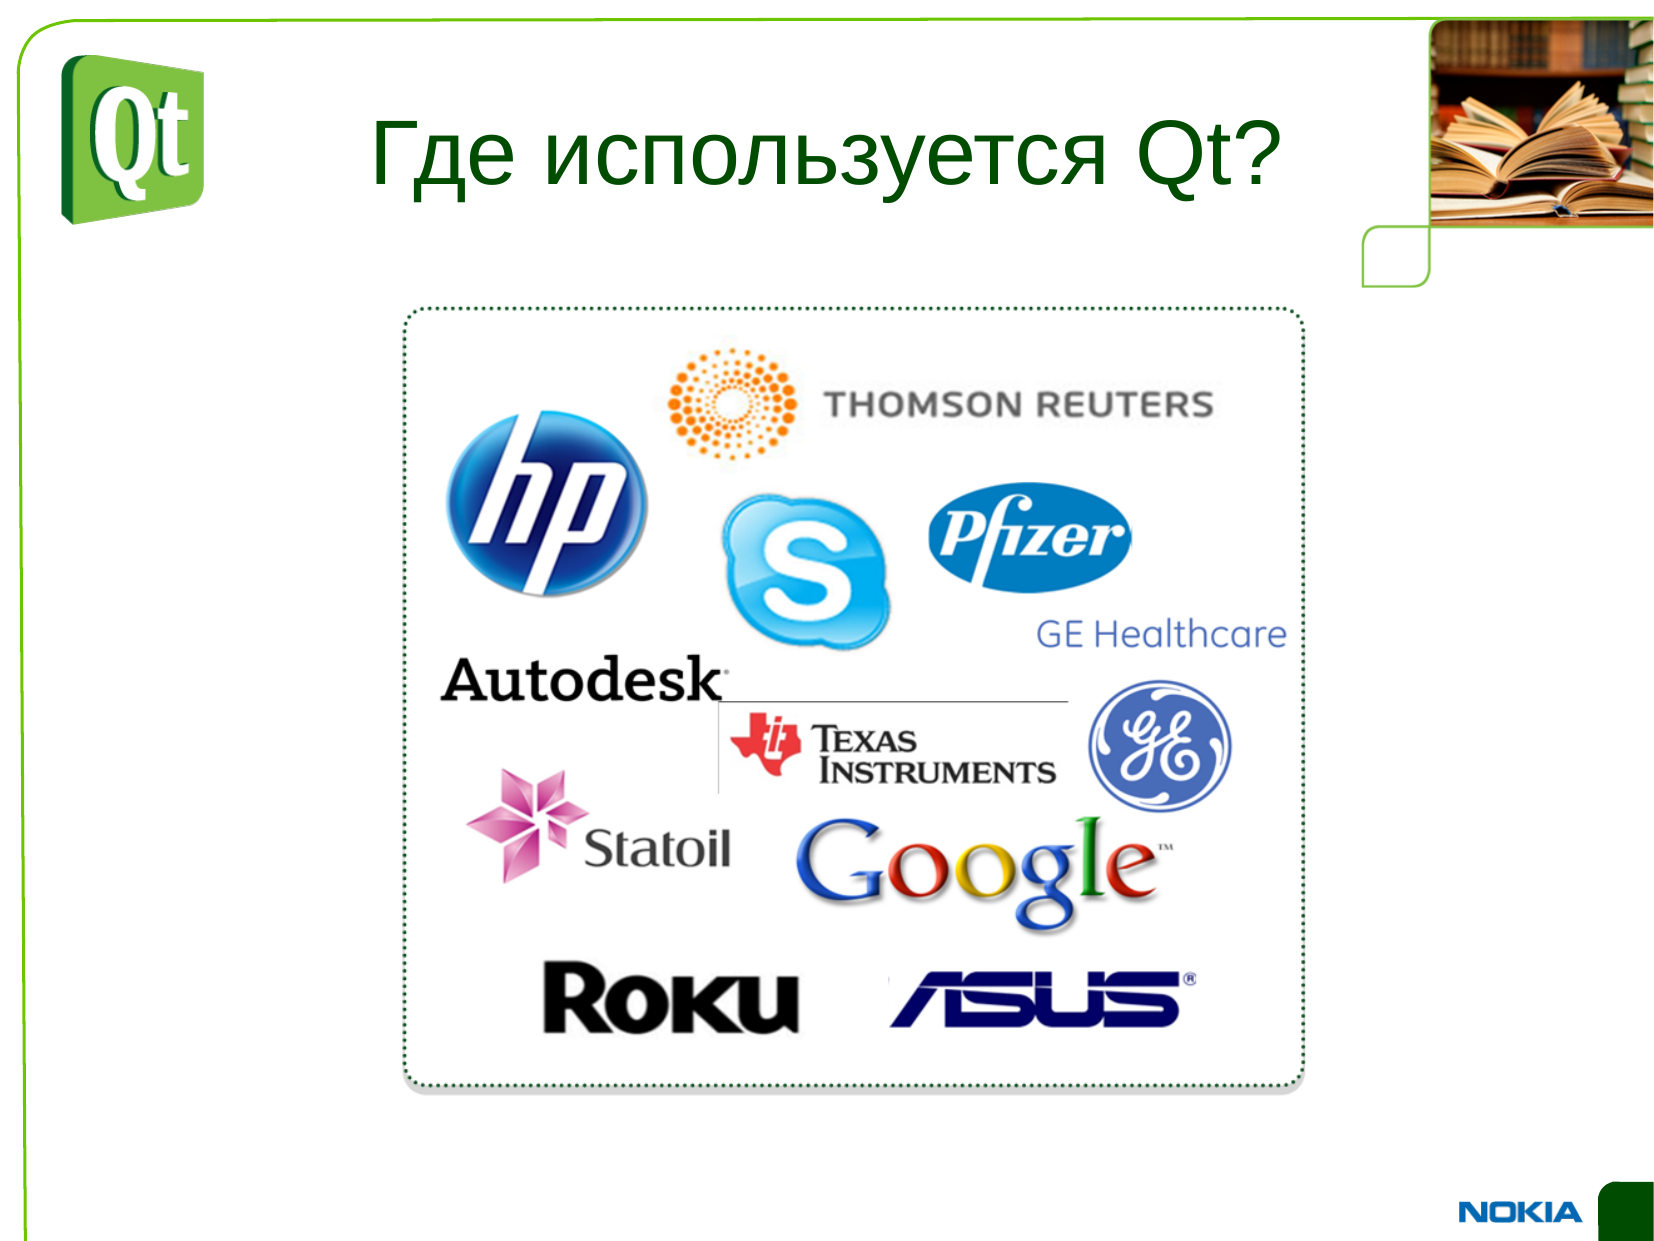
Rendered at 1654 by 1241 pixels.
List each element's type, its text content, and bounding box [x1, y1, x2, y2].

picture [1338, 7, 1654, 308]
title Где используется Qt? [289, 49, 1338, 257]
picture [61, 55, 204, 225]
picture [1459, 1201, 1583, 1223]
picture [400, 302, 1309, 1098]
